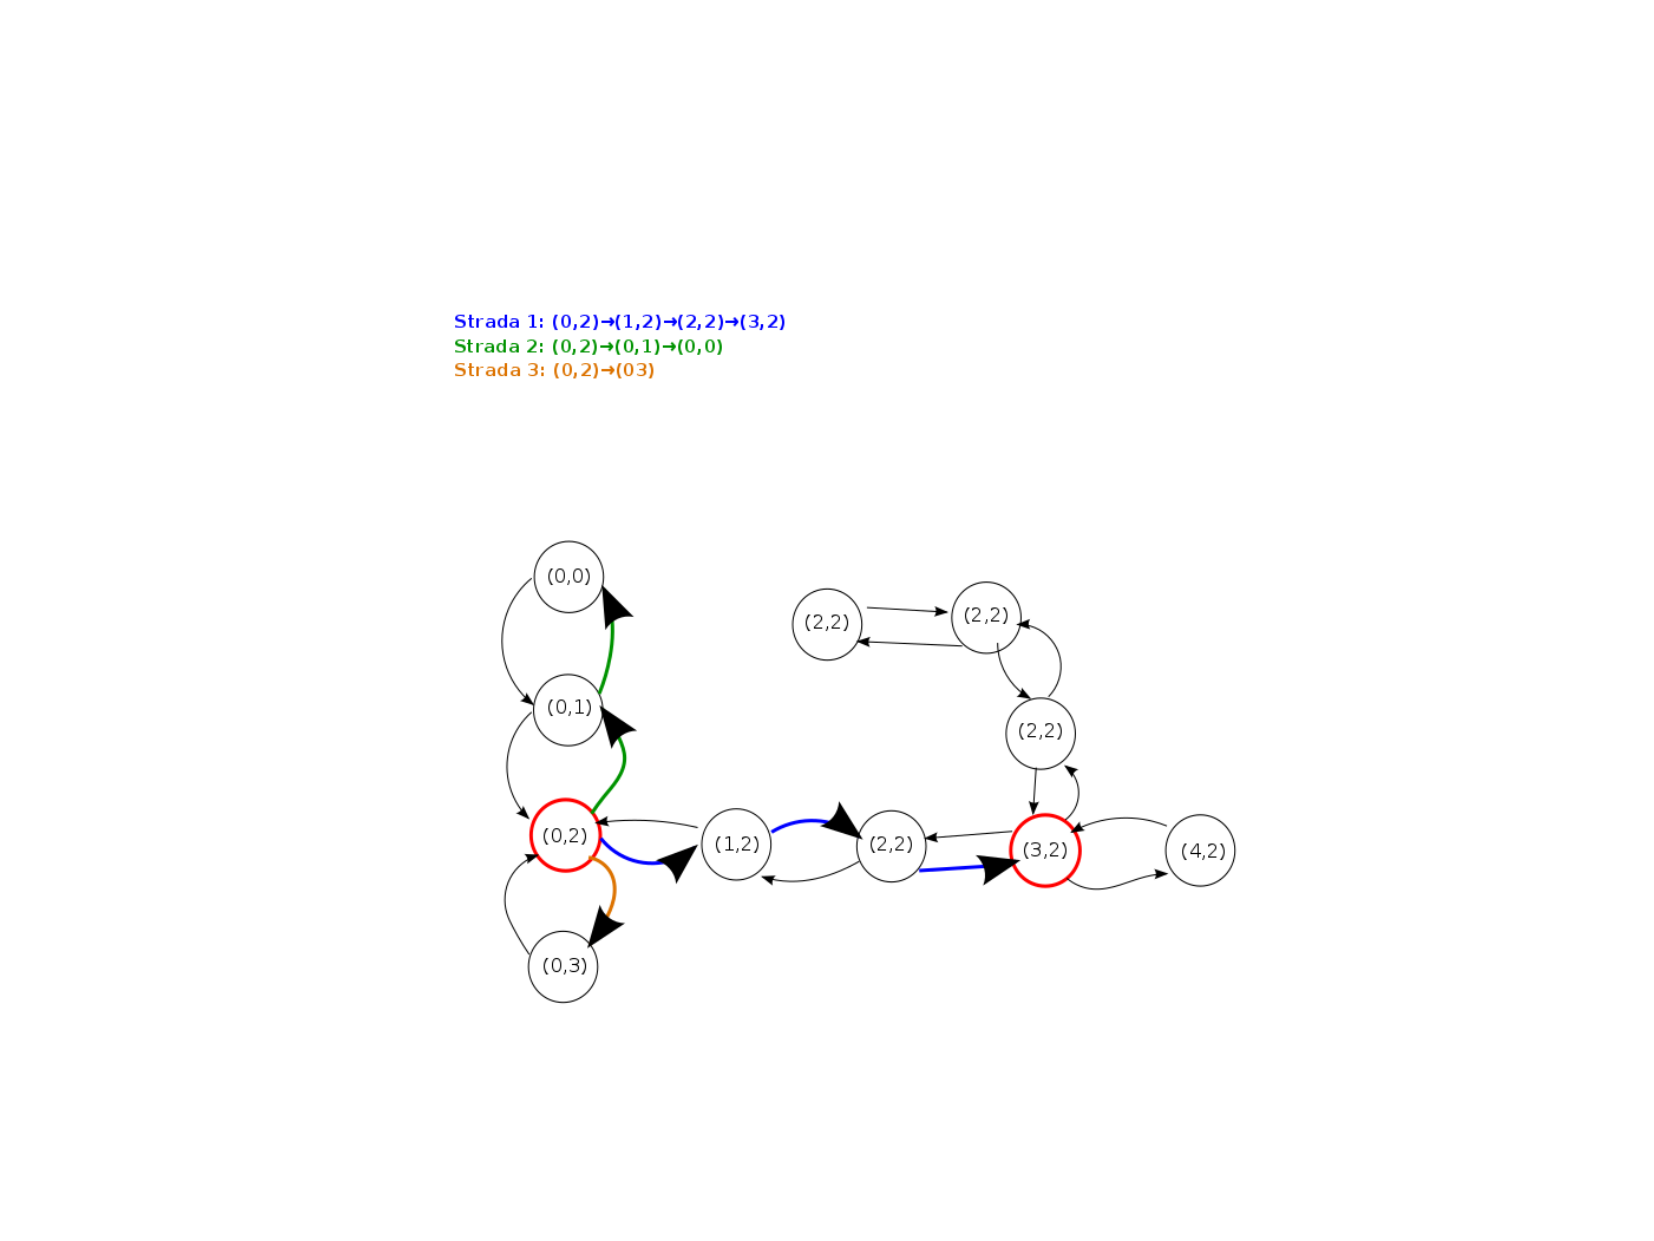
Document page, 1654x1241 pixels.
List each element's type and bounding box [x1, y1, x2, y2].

picture [408, 290, 1246, 1010]
